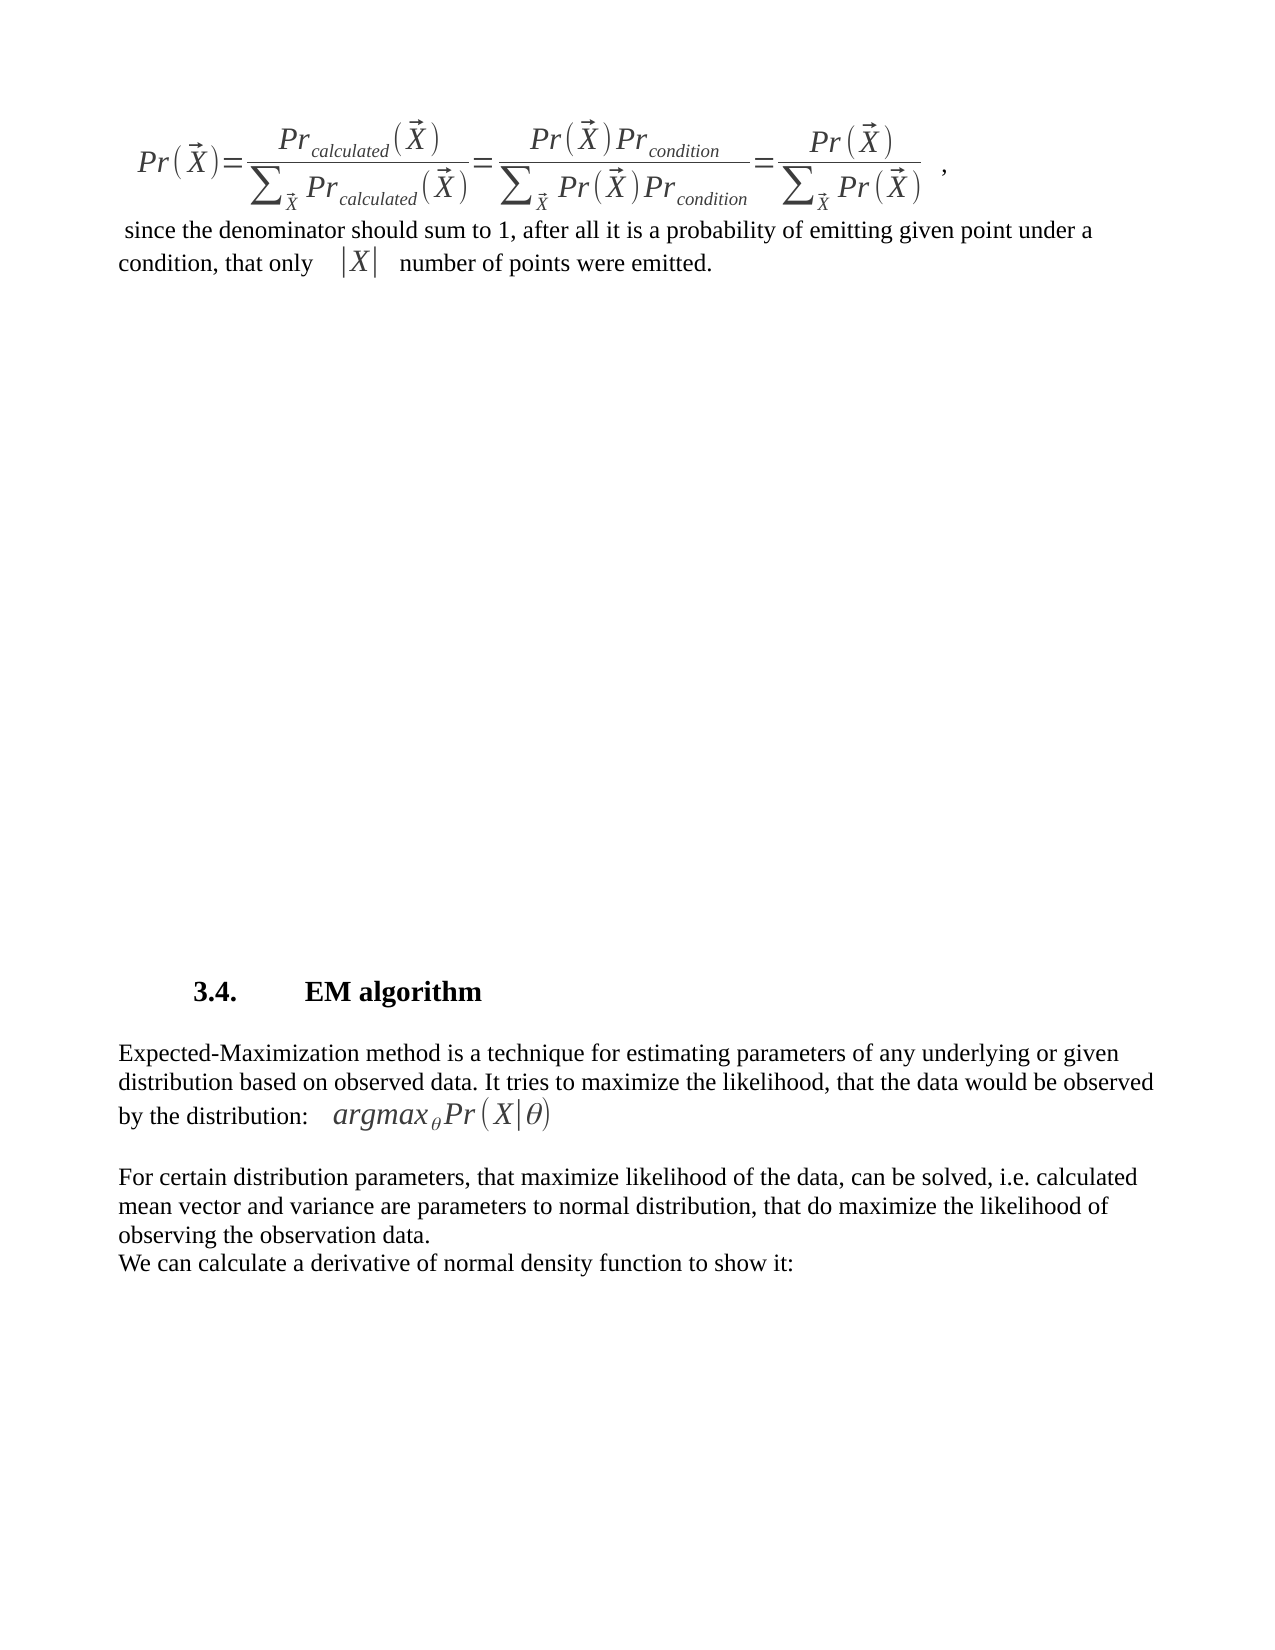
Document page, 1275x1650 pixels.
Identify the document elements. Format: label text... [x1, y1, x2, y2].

text We can calculate a derivative of normal density function to show it: [118, 1248, 1157, 1277]
text For certain distribution parameters, that maximize likelihood of the data, can be solved, i.e. calculated mean vector and variance are parameters to normal distribution, that do maximize the likelihood of observing the observation data. [118, 1162, 1157, 1248]
list EM algorithm [193, 974, 1157, 1008]
text Expected-Maximization method is a technique for estimating parameters of any underlying or given distribution based on observed data. It tries to maximize the likelihood, that the data would be observed by the distribution: [118, 1038, 1157, 1133]
text since the denominator should sum to 1, after all it is a probability of emitting given point under a condition, that only number of points were emitted. [118, 215, 1157, 279]
text , [118, 118, 1157, 215]
